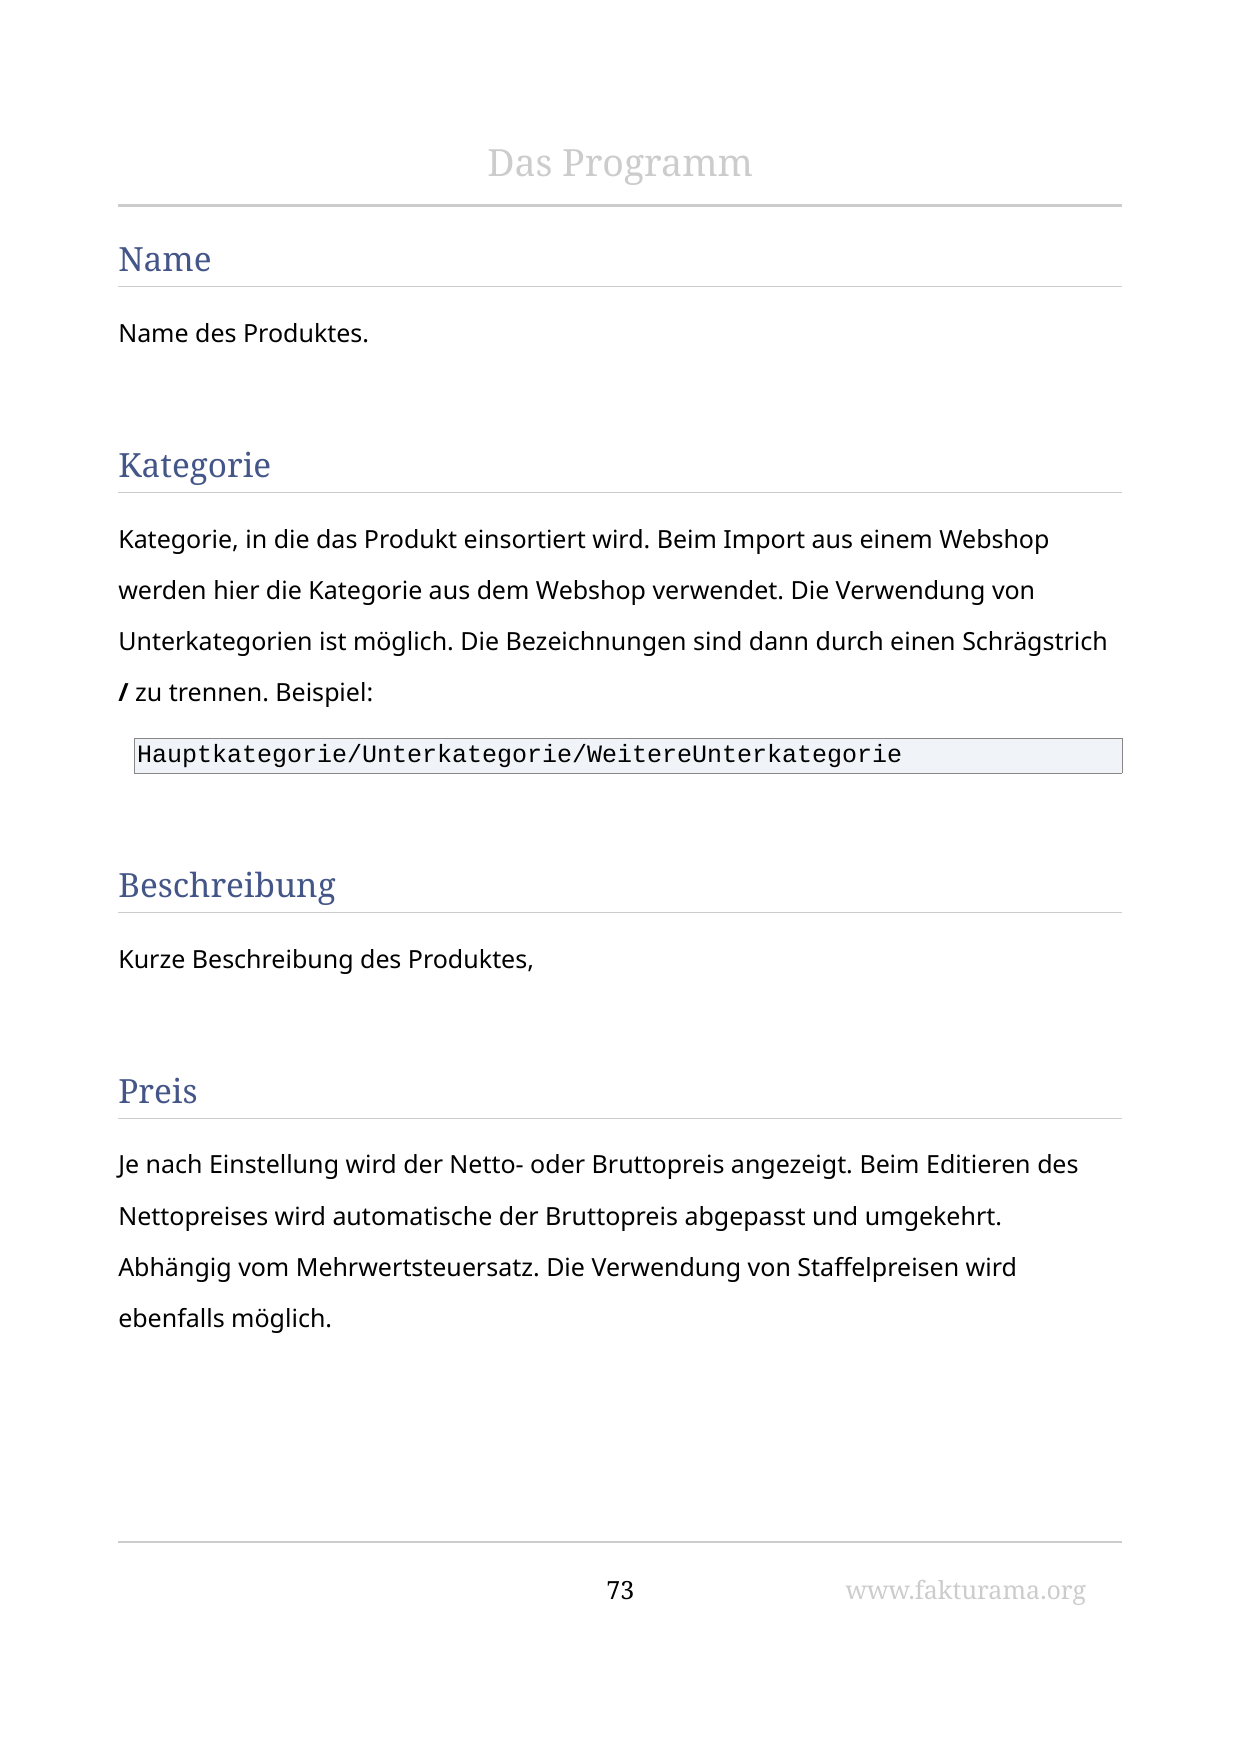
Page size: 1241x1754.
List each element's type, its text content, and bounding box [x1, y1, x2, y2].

text Kategorie, in die das Produkt einsortiert wird. Beim Import aus einem Webshop werden hier die Kategorie aus dem Webshop verwendet. Die Verwendung von Unterkategorien ist möglich. Die Bezeichnungen sind dann durch einen Schrägstrich / zu trennen. Beispiel: [118, 522, 1122, 709]
subtitle Name [118, 236, 1122, 286]
subtitle Kategorie [118, 442, 1122, 492]
text Name des Produktes. [118, 316, 1122, 350]
subtitle Preis [118, 1067, 1122, 1118]
text Je nach Einstellung wird der Netto- oder Bruttopreis angezeigt. Beim Editieren des Nettopreises wird automatische der Bruttopreis abgepasst und umgekehrt. Abhängig vom Mehrwertsteuersatz. Die Verwendung von Staffelpreisen wird ebenfalls möglich. [118, 1147, 1122, 1334]
text Kurze Beschreibung des Produktes, [118, 941, 1122, 976]
subtitle Beschreibung [118, 862, 1122, 912]
text Hauptkategorie/Unterkategorie/WeitereUnterkategorie [135, 739, 1122, 773]
